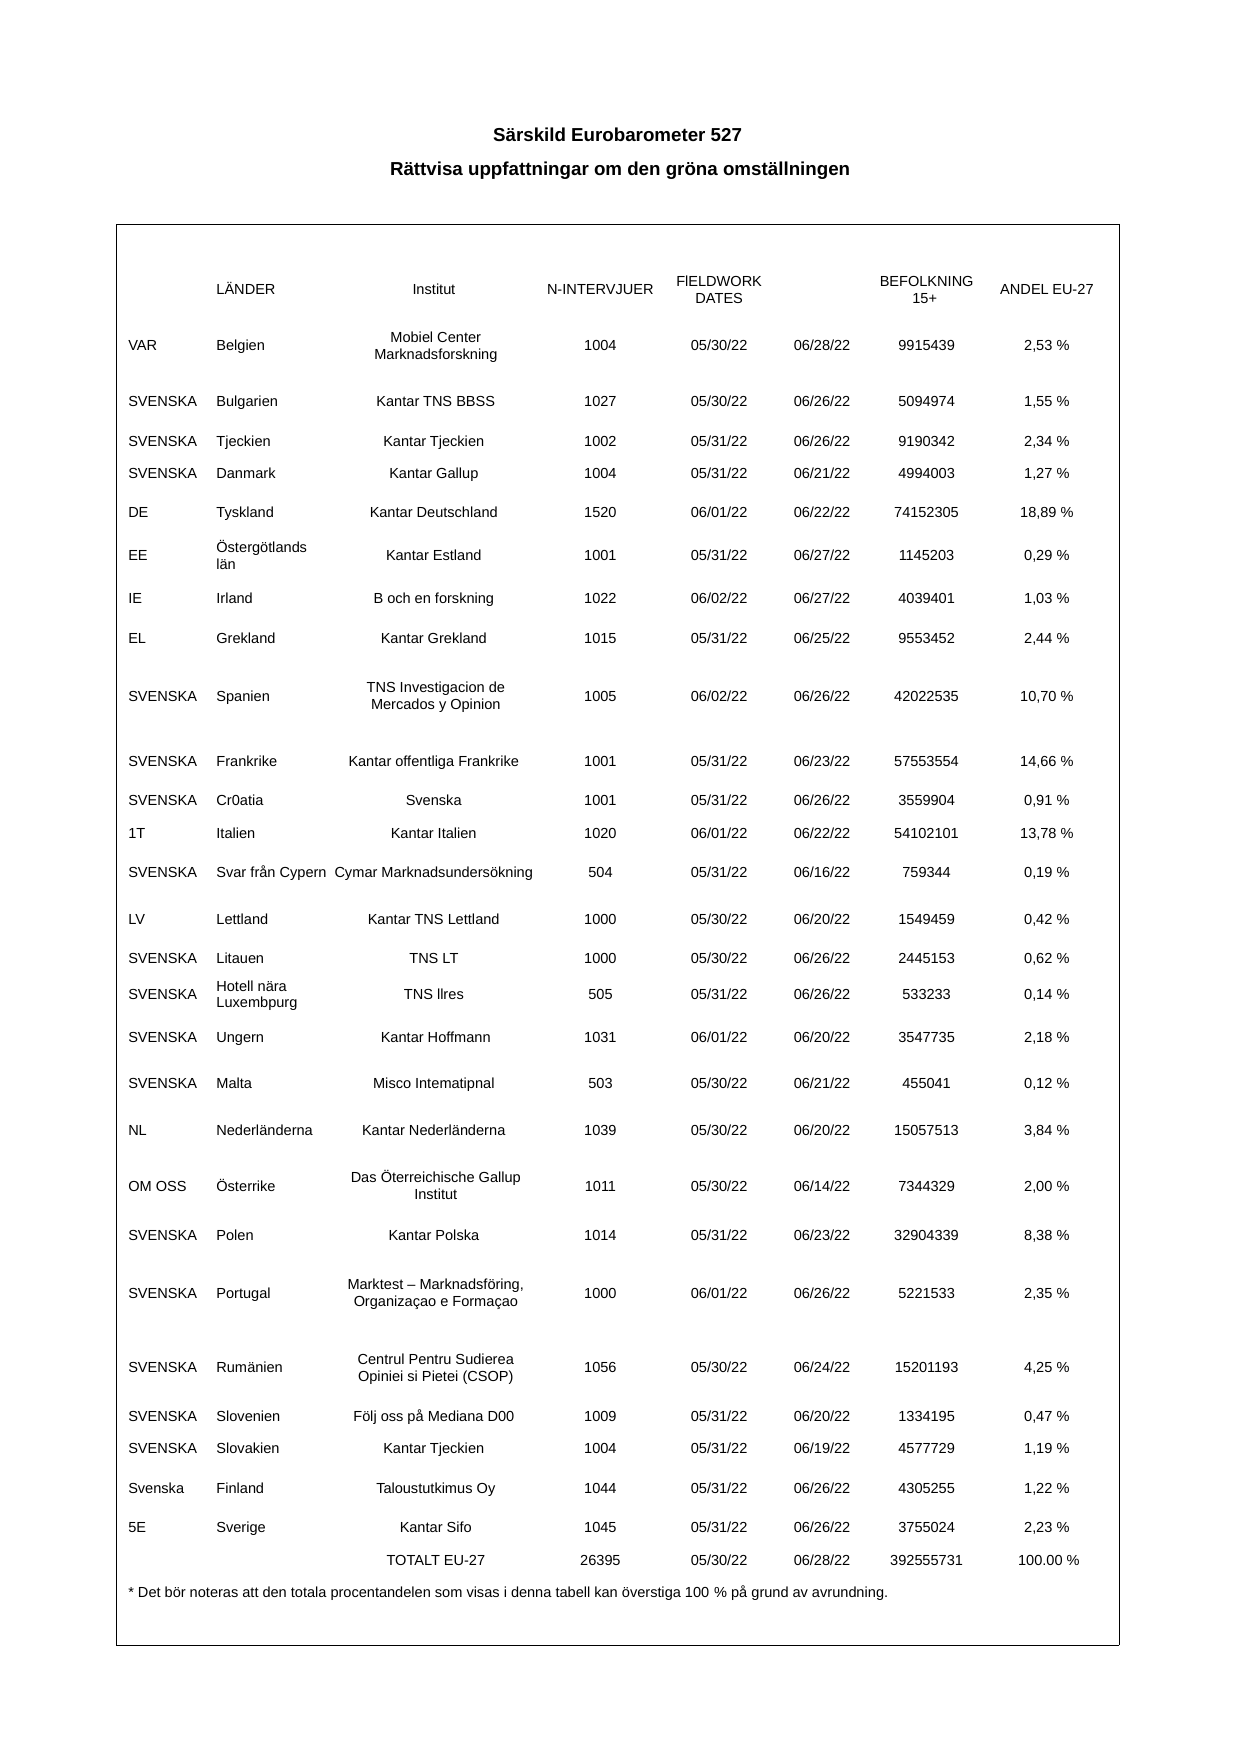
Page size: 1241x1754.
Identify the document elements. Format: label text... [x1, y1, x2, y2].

table_cell 2,00 % [987, 1153, 1110, 1218]
table_cell Svenska [331, 784, 540, 817]
table_cell Frankrike [213, 738, 331, 784]
table_cell 0,91 % [987, 784, 1110, 817]
table_cell 2,23 % [987, 1511, 1110, 1543]
table_cell 0,19 % [987, 849, 1110, 896]
table_cell 14/06/22 [778, 1153, 866, 1218]
table_cell 1044 [540, 1465, 660, 1511]
table_cell SVENSKA [125, 654, 213, 738]
table_cell 2445153 [866, 942, 987, 974]
table_cell 8,38 % [987, 1218, 1110, 1251]
table_cell 0,62 % [987, 942, 1110, 974]
table_cell Taloustutkimus Oy [331, 1465, 540, 1511]
table_cell 1014 [540, 1218, 660, 1251]
table_cell NL [125, 1107, 213, 1153]
table_cell 16/06/22 [778, 849, 866, 896]
table_cell 30/05/22 [660, 1335, 778, 1400]
table_cell 533233 [866, 974, 987, 1014]
table_cell 1022 [540, 575, 660, 621]
table_cell 01/06/22 [660, 1014, 778, 1060]
table_cell 1001 [540, 784, 660, 817]
table_cell Kantar Tjeckien [331, 1432, 540, 1465]
table_cell 1,03 % [987, 575, 1110, 621]
table_cell 3547735 [866, 1014, 987, 1060]
table_cell 26/06/22 [778, 942, 866, 974]
table_cell 02/06/22 [660, 575, 778, 621]
table_cell 02/06/22 [660, 654, 778, 738]
table_cell 1000 [540, 896, 660, 942]
table_cell 1,22 % [987, 1465, 1110, 1511]
table_cell 31/05/22 [660, 974, 778, 1014]
table_cell 1056 [540, 1335, 660, 1400]
table_cell SVENSKA [125, 1432, 213, 1465]
table_cell 1005 [540, 654, 660, 738]
table_cell Ungern [213, 1014, 331, 1060]
table_cell Kantar Gallup [331, 457, 540, 489]
table_cell 22/06/22 [778, 489, 866, 536]
table_cell SVENSKA [125, 1251, 213, 1335]
table_cell Cymar Marknadsundersökning [331, 849, 540, 896]
table_cell 1009 [540, 1400, 660, 1432]
table_cell Italien [213, 817, 331, 849]
table_cell 505 [540, 974, 660, 1014]
table_cell 31/05/22 [660, 1218, 778, 1251]
table_cell 31/05/22 [660, 1465, 778, 1511]
table_cell 13,78 % [987, 817, 1110, 849]
table_cell 31/05/22 [660, 1400, 778, 1432]
table_cell 01/06/22 [660, 489, 778, 536]
table_cell SVENSKA [125, 784, 213, 817]
table_cell 1004 [540, 1432, 660, 1465]
table_cell 30/05/22 [660, 896, 778, 942]
table_cell 1,27 % [987, 457, 1110, 489]
table_cell SVENSKA [125, 1060, 213, 1107]
table_cell 30/05/22 [660, 313, 778, 378]
table_cell Belgien [213, 313, 331, 378]
table_cell Österrike [213, 1153, 331, 1218]
table_cell 1520 [540, 489, 660, 536]
table_cell 1145203 [866, 536, 987, 575]
table_cell Portugal [213, 1251, 331, 1335]
table_cell 7344329 [866, 1153, 987, 1218]
table_cell 1011 [540, 1153, 660, 1218]
table_cell 1045 [540, 1511, 660, 1543]
table_cell 1001 [540, 738, 660, 784]
table_cell 31/05/22 [660, 849, 778, 896]
table_cell Misco Intematipnal [331, 1060, 540, 1107]
table_cell 21/06/22 [778, 1060, 866, 1107]
table_cell 20/06/22 [778, 1400, 866, 1432]
table_cell SVENSKA [125, 1014, 213, 1060]
table_cell Kantar Deutschland [331, 489, 540, 536]
table_cell SVENSKA [125, 1218, 213, 1251]
table_cell 1015 [540, 621, 660, 654]
table_cell 26395 [540, 1544, 660, 1576]
table_cell 27/06/22 [778, 536, 866, 575]
table_cell Kantar offentliga Frankrike [331, 738, 540, 784]
table_header [125, 266, 213, 313]
table_cell Kantar TNS Lettland [331, 896, 540, 942]
table_cell 5094974 [866, 378, 987, 424]
table_cell 23/06/22 [778, 738, 866, 784]
table_cell Följ oss på Mediana D00 [331, 1400, 540, 1432]
table_cell 1,55 % [987, 378, 1110, 424]
table_cell 28/06/22 [778, 1544, 866, 1576]
table_cell Östergötlands län [213, 536, 331, 575]
table_cell 26/06/22 [778, 1251, 866, 1335]
table_cell 1549459 [866, 896, 987, 942]
table_header ANDEL EU-27 [987, 266, 1110, 313]
table_cell 19/06/22 [778, 1432, 866, 1465]
table_cell Danmark [213, 457, 331, 489]
table_cell 0,14 % [987, 974, 1110, 1014]
table_cell 26/06/22 [778, 378, 866, 424]
table_cell TNS Investigacion de Mercados y Opinion [331, 654, 540, 738]
table_cell LV [125, 896, 213, 942]
table_cell VAR [125, 313, 213, 378]
table_cell 1T [125, 817, 213, 849]
table_cell 15057513 [866, 1107, 987, 1153]
table_cell Kantar TNS BBSS [331, 378, 540, 424]
table_cell 31/05/22 [660, 457, 778, 489]
table_header LÄNDER [213, 266, 331, 313]
table_cell 759344 [866, 849, 987, 896]
table_cell Centrul Pentru Sudierea Opiniei si Pietei (CSOP) [331, 1335, 540, 1400]
table_cell 2,44 % [987, 621, 1110, 654]
table_cell [125, 1544, 213, 1576]
table_cell 01/06/22 [660, 1251, 778, 1335]
table_cell Grekland [213, 621, 331, 654]
table_cell 26/06/22 [778, 974, 866, 1014]
table_cell 30/05/22 [660, 942, 778, 974]
table_cell Kantar Hoffmann [331, 1014, 540, 1060]
table_cell Finland [213, 1465, 331, 1511]
table_cell 18,89 % [987, 489, 1110, 536]
table_cell 01/06/22 [660, 817, 778, 849]
table_cell Nederländerna [213, 1107, 331, 1153]
table_cell 26/06/22 [778, 1511, 866, 1543]
table_header [778, 266, 866, 313]
table_cell 1334195 [866, 1400, 987, 1432]
table_cell 504 [540, 849, 660, 896]
table_cell Bulgarien [213, 378, 331, 424]
table_cell Tjeckien [213, 424, 331, 457]
table_cell SVENSKA [125, 378, 213, 424]
table_cell 26/06/22 [778, 654, 866, 738]
table_cell [213, 1544, 331, 1576]
table_cell 0,42 % [987, 896, 1110, 942]
table_cell 1002 [540, 424, 660, 457]
table_cell Tyskland [213, 489, 331, 536]
table_cell 392555731 [866, 1544, 987, 1576]
table_cell 42022535 [866, 654, 987, 738]
table_cell 3559904 [866, 784, 987, 817]
table_cell 4305255 [866, 1465, 987, 1511]
table_header BEFOLKNING 15+ [866, 266, 987, 313]
table_cell 20/06/22 [778, 1014, 866, 1060]
table_cell 4994003 [866, 457, 987, 489]
table_cell 20/06/22 [778, 1107, 866, 1153]
table_cell 9915439 [866, 313, 987, 378]
table_cell 30/05/22 [660, 1153, 778, 1218]
table_cell 1000 [540, 942, 660, 974]
table_header Institut [331, 266, 540, 313]
table_cell 100,00 % [987, 1544, 1110, 1576]
table_cell 1004 [540, 313, 660, 378]
table_cell 24/06/22 [778, 1335, 866, 1400]
table_cell 21/06/22 [778, 457, 866, 489]
table_cell 27/06/22 [778, 575, 866, 621]
table_cell SVENSKA [125, 424, 213, 457]
table_cell Litauen [213, 942, 331, 974]
table_header N-INTERVJUER [540, 266, 660, 313]
table_cell 2,35 % [987, 1251, 1110, 1335]
table_cell Sverige [213, 1511, 331, 1543]
table_cell 4577729 [866, 1432, 987, 1465]
table_cell 0,29 % [987, 536, 1110, 575]
table_cell Marktest – Marknadsföring, Organizaçao e Formaçao [331, 1251, 540, 1335]
table_cell Kantar Estland [331, 536, 540, 575]
table_cell IE [125, 575, 213, 621]
table_cell 15201193 [866, 1335, 987, 1400]
table_cell SVENSKA [125, 849, 213, 896]
table_cell SVENSKA [125, 942, 213, 974]
table_cell 54102101 [866, 817, 987, 849]
table_cell Slovakien [213, 1432, 331, 1465]
table_cell Polen [213, 1218, 331, 1251]
table_cell Irland [213, 575, 331, 621]
table_cell Kantar Nederländerna [331, 1107, 540, 1153]
table_cell TNS llres [331, 974, 540, 1014]
table_cell EL [125, 621, 213, 654]
table_cell 31/05/22 [660, 1432, 778, 1465]
table_cell Kantar Tjeckien [331, 424, 540, 457]
table_cell Lettland [213, 896, 331, 942]
table_cell Kantar Grekland [331, 621, 540, 654]
table_cell 9553452 [866, 621, 987, 654]
table_cell 26/06/22 [778, 1465, 866, 1511]
table_cell 22/06/22 [778, 817, 866, 849]
table_cell 1000 [540, 1251, 660, 1335]
table_cell Das Öterreichische Gallup Institut [331, 1153, 540, 1218]
table_cell 31/05/22 [660, 1511, 778, 1543]
table_cell Spanien [213, 654, 331, 738]
table_cell 25/06/22 [778, 621, 866, 654]
table_cell 31/05/22 [660, 738, 778, 784]
table_cell 31/05/22 [660, 424, 778, 457]
table_cell 30/05/22 [660, 1107, 778, 1153]
table_cell * Det bör noteras att den totala procentandelen som visas i denna tabell kan överstiga 100 % på grund av avrundning. [125, 1576, 1110, 1608]
table_cell SVENSKA [125, 1400, 213, 1432]
table_cell Svar från Cypern [213, 849, 331, 896]
table_cell 1,19 % [987, 1432, 1110, 1465]
table_cell 4,25 % [987, 1335, 1110, 1400]
table_cell 74152305 [866, 489, 987, 536]
table_cell 1001 [540, 536, 660, 575]
table_cell EE [125, 536, 213, 575]
table_cell 2,53 % [987, 313, 1110, 378]
table_cell 30/05/22 [660, 378, 778, 424]
table_cell TOTALT EU-27 [331, 1544, 540, 1576]
table_cell DE [125, 489, 213, 536]
table_cell 31/05/22 [660, 536, 778, 575]
table_cell 5221533 [866, 1251, 987, 1335]
table_cell 503 [540, 1060, 660, 1107]
table_cell 0,12 % [987, 1060, 1110, 1107]
table_cell Malta [213, 1060, 331, 1107]
table_cell 31/05/22 [660, 784, 778, 817]
table_cell 1039 [540, 1107, 660, 1153]
table_cell TNS LT [331, 942, 540, 974]
table_cell SVENSKA [125, 1335, 213, 1400]
table_cell Mobiel Center Marknadsforskning [331, 313, 540, 378]
table_cell 455041 [866, 1060, 987, 1107]
table_header FlELDWORK DATES [660, 266, 778, 313]
table_cell 31/05/22 [660, 621, 778, 654]
table_cell 0,47 % [987, 1400, 1110, 1432]
table_cell 26/06/22 [778, 424, 866, 457]
table_cell Kantar Polska [331, 1218, 540, 1251]
table_cell Rumänien [213, 1335, 331, 1400]
table_cell 5E [125, 1511, 213, 1543]
table_cell 30/05/22 [660, 1060, 778, 1107]
table_cell 1004 [540, 457, 660, 489]
table_cell SVENSKA [125, 738, 213, 784]
table_cell SVENSKA [125, 457, 213, 489]
table_cell 10,70 % [987, 654, 1110, 738]
table_cell B och en forskning [331, 575, 540, 621]
table_cell 14,66 % [987, 738, 1110, 784]
table_cell 23/06/22 [778, 1218, 866, 1251]
table_cell 30/05/22 [660, 1544, 778, 1576]
table_cell 9190342 [866, 424, 987, 457]
table_cell 28/06/22 [778, 313, 866, 378]
table_cell Kantar Italien [331, 817, 540, 849]
table_cell 57553554 [866, 738, 987, 784]
table_cell 32904339 [866, 1218, 987, 1251]
table_cell 1027 [540, 378, 660, 424]
table_cell Kantar Sifo [331, 1511, 540, 1543]
table_cell 2,18 % [987, 1014, 1110, 1060]
table_cell 26/06/22 [778, 784, 866, 817]
table_cell 4039401 [866, 575, 987, 621]
table_cell 1031 [540, 1014, 660, 1060]
table_cell 3,84 % [987, 1107, 1110, 1153]
table_cell Svenska [125, 1465, 213, 1511]
table_cell Hotell nära Luxembpurg [213, 974, 331, 1014]
table_cell SVENSKA [125, 974, 213, 1014]
table_cell Slovenien [213, 1400, 331, 1432]
table_cell OM OSS [125, 1153, 213, 1218]
table_cell Cr0atia [213, 784, 331, 817]
table_cell 3755024 [866, 1511, 987, 1543]
table_cell 2,34 % [987, 424, 1110, 457]
table_cell 1020 [540, 817, 660, 849]
table_cell 20/06/22 [778, 896, 866, 942]
